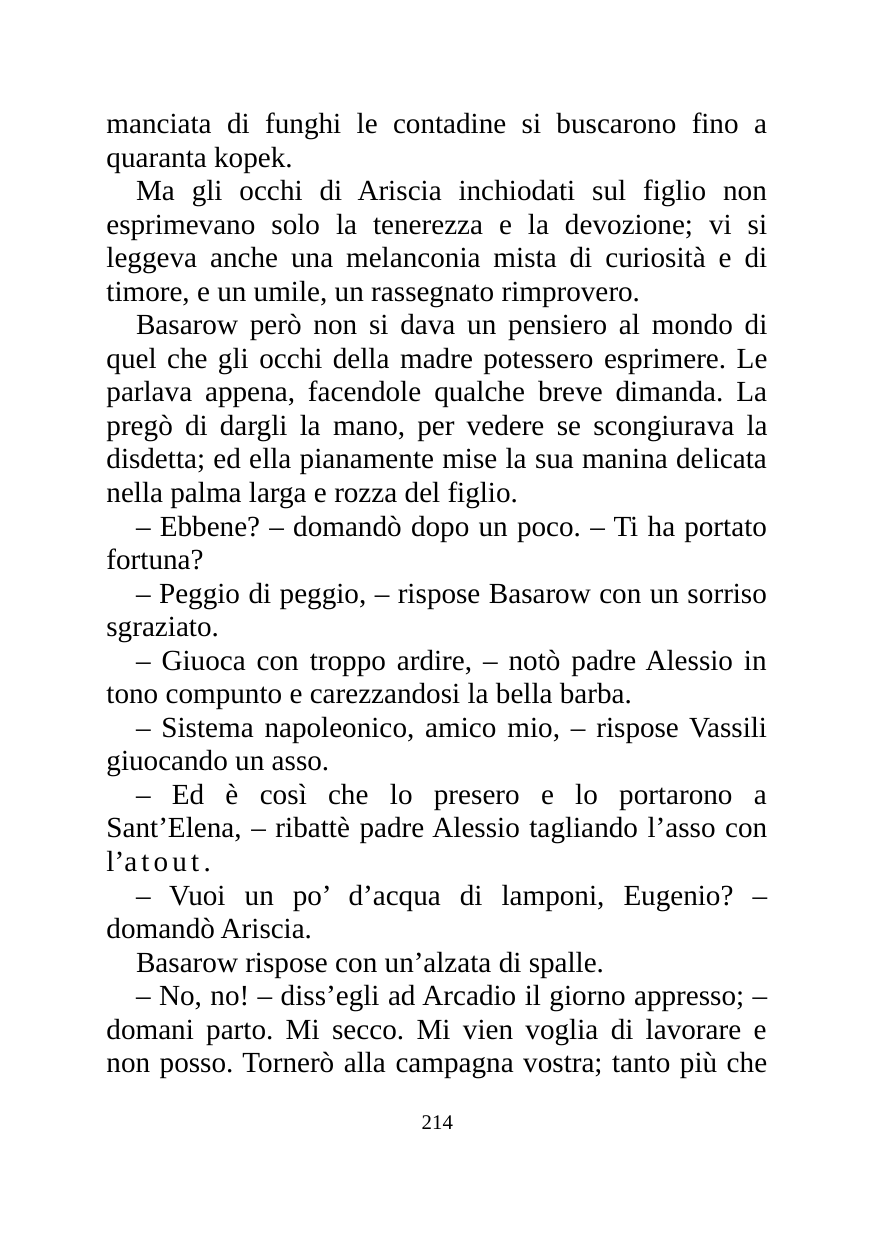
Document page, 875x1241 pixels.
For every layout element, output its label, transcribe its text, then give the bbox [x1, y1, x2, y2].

text – Peggio di peggio, – rispose Basarow con un sorriso sgraziato. [106, 576, 768, 643]
text – Ebbene? – domandò dopo un poco. – Ti ha portato fortuna? [106, 509, 768, 576]
text – Sistema napoleonico, amico mio, – rispose Vassili giuocando un asso. [106, 710, 768, 777]
text – Giuoca con troppo ardire, – notò padre Alessio in tono compunto e carezzandosi la bella barba. [106, 643, 768, 710]
text – Ed è così che lo presero e lo portarono a Sant’Elena, – ribattè padre Alessio tagliando l’asso con l’atout. [106, 777, 768, 878]
text manciata di funghi le contadine si buscarono fino a quaranta kopek. [106, 106, 768, 173]
text – Vuoi un po’ d’acqua di lamponi, Eugenio? – domandò Ariscia. [106, 878, 768, 945]
text – No, no! – diss’egli ad Arcadio il giorno appresso; – domani parto. Mi secco. Mi vien voglia di lavorare e non posso. Tornerò alla campagna vostra; tanto più che [106, 978, 768, 1079]
text Ma gli occhi di Ariscia inchiodati sul figlio non esprimevano solo la tenerezza e la devozione; vi si leggeva anche una melanconia mista di curiosità e di timore, e un umile, un rassegnato rimprovero. [106, 173, 768, 307]
text Basarow però non si dava un pensiero al mondo di quel che gli occhi della madre potessero esprimere. Le parlava appena, facendole qualche breve dimanda. La pregò di dargli la mano, per vedere se scongiurava la disdetta; ed ella pianamente mise la sua manina delicata nella palma larga e rozza del figlio. [106, 307, 768, 509]
text Basarow rispose con un’alzata di spalle. [106, 945, 768, 978]
